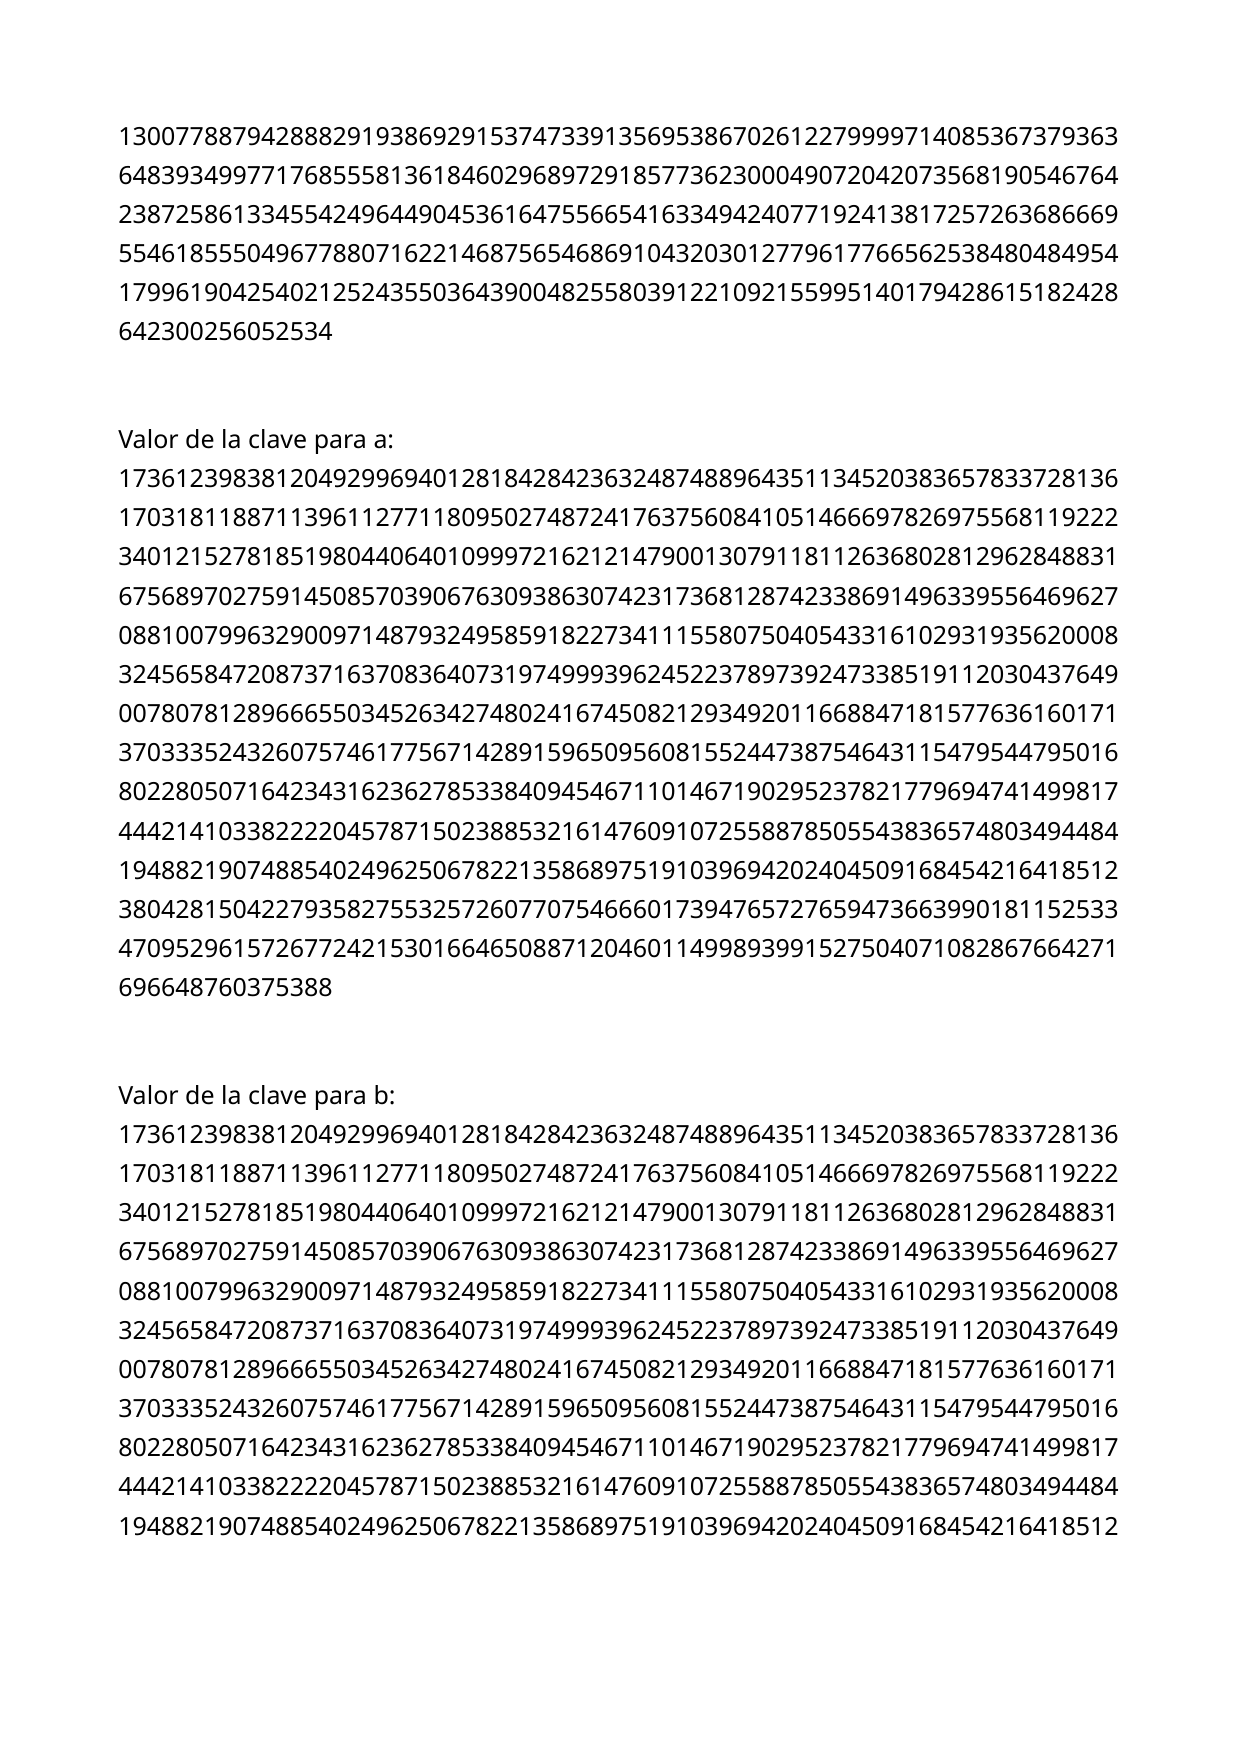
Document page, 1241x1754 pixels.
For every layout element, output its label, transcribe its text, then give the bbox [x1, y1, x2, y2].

text Valor de la clave para a: 1736123983812049299694012818428423632487488964351134520383657833728136170318118871139611277118095027487241763756084105146669782697556811922234012152781851980440640109997216212147900130791181126368028129628488316756897027591450857039067630938630742317368128742338691496339556469627088100799632900971487932495859182273411155807504054331610293193562000832456584720873716370836407319749993962452237897392473385191120304376490078078128966655034526342748024167450821293492011668847181577636160171370333524326075746177567142891596509560815524473875464311547954479501680228050716423431623627853384094546711014671902952378217796947414998174442141033822220457871502388532161476091072558878505543836574803494484194882190748854024962506782213586897519103969420240450916845421641851238042815042279358275532572607707546660173947657276594736639901811525334709529615726772421530166465088712046011499893991527504071082867664271696648760375388 [118, 421, 1122, 1004]
text 13007788794288829193869291537473391356953867026122799997140853673793636483934997717685558136184602968972918577362300049072042073568190546764238725861334554249644904536164755665416334942407719241381725726368666955461855504967788071622146875654686910432030127796177665625384804849541799619042540212524355036439004825580391221092155995140179428615182428642300256052534 [118, 118, 1122, 348]
text Valor de la clave para b: 17361239838120492996940128184284236324874889643511345203836578337281361703181188711396112771180950274872417637560841051466697826975568119222340121527818519804406401099972162121479001307911811263680281296284883167568970275914508570390676309386307423173681287423386914963395564696270881007996329009714879324958591822734111558075040543316102931935620008324565847208737163708364073197499939624522378973924733851911203043764900780781289666550345263427480241674508212934920116688471815776361601713703335243260757461775671428915965095608155244738754643115479544795016802280507164234316236278533840945467110146719029523782177969474149981744421410338222204578715023885321614760910725588785055438365748034944841948821907488540249625067822135868975191039694202404509168454216418512 [118, 1077, 1122, 1542]
